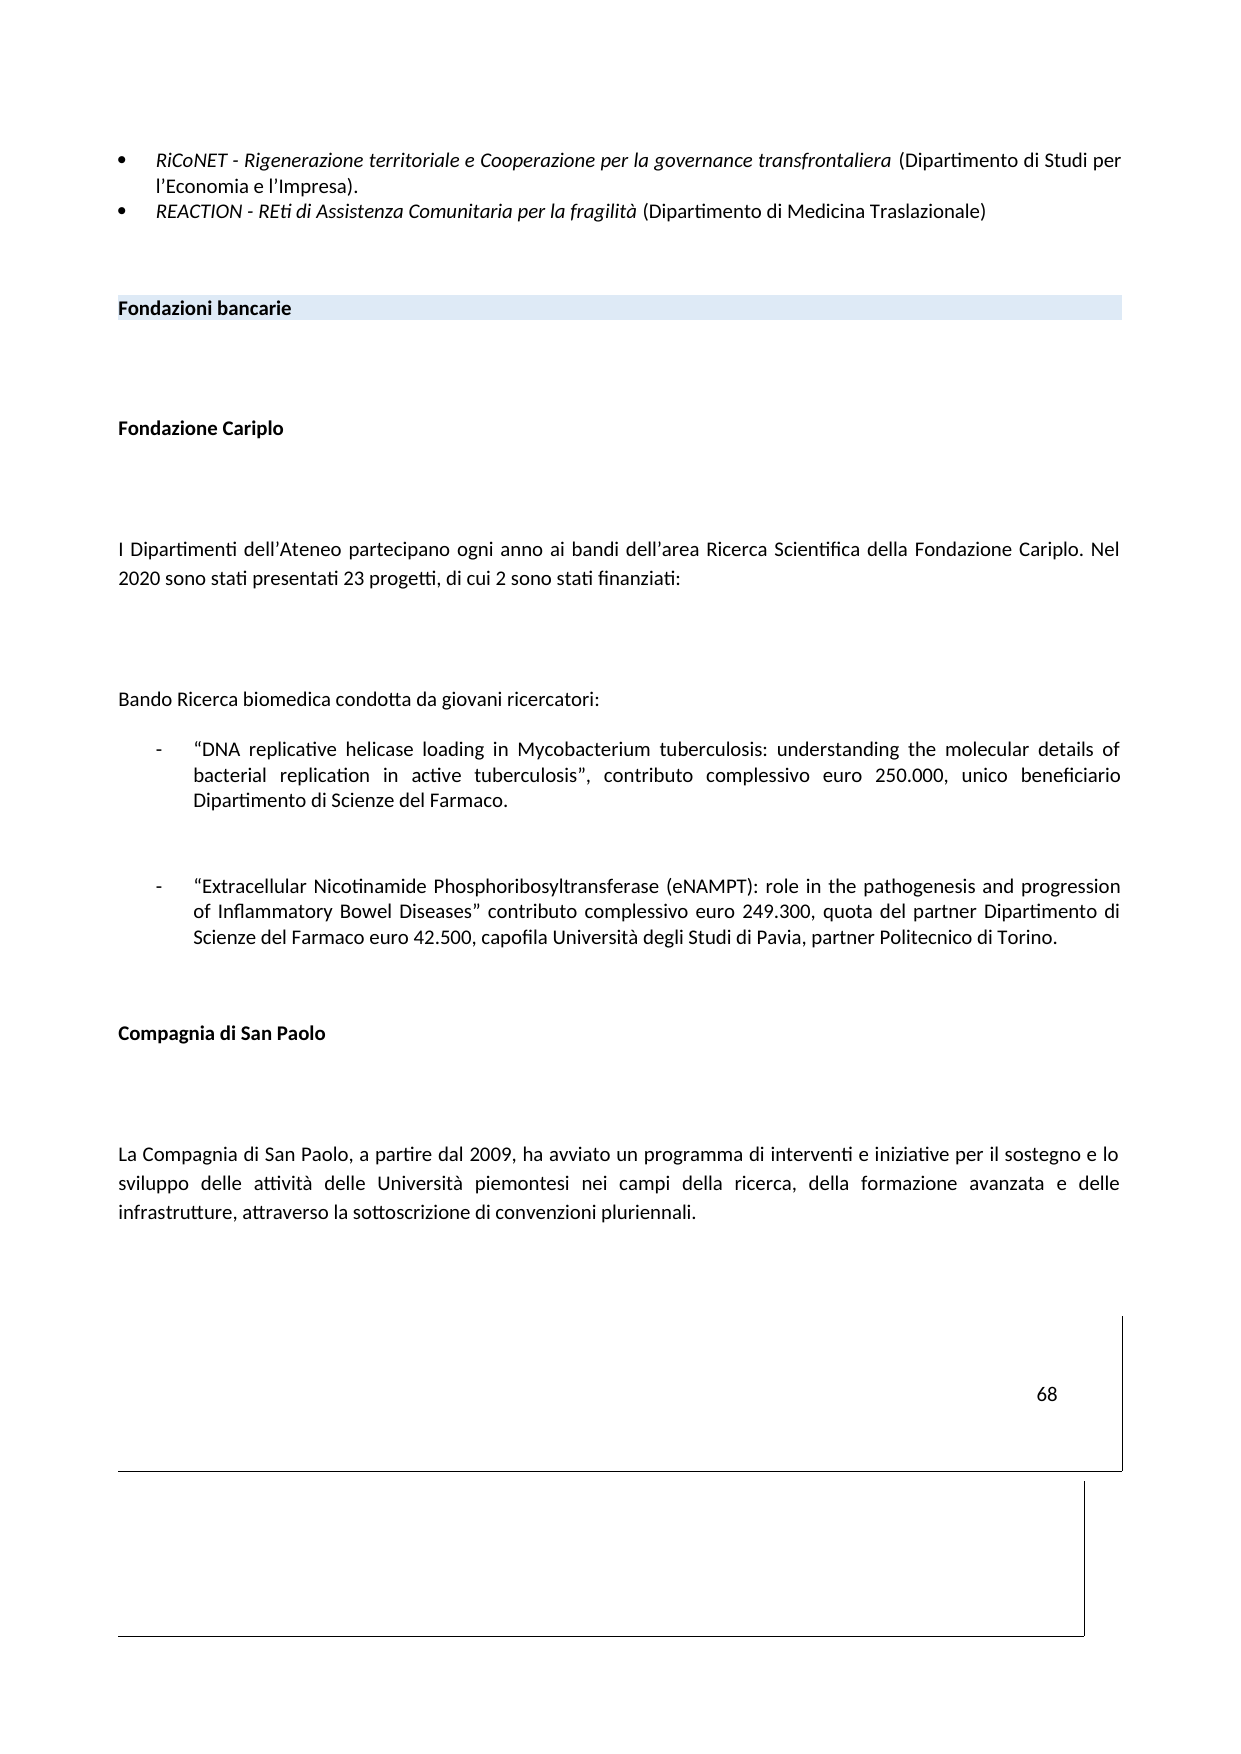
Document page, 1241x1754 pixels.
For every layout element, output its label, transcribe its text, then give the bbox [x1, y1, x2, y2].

text Compagnia di San Paolo [118, 1020, 1122, 1046]
list RiCoNET - Rigenerazione territoriale e Cooperazione per la governance transfrontaliera (Dipartimento di Studi per l’Economia e l’Impresa). [118, 148, 1122, 198]
text La Compagnia di San Paolo, a partire dal 2009, ha avviato un programma di interventi e iniziative per il sostegno e lo sviluppo delle attività delle Università piemontesi nei campi della ricerca, della formazione avanzata e delle infrastrutture, attraverso la sottoscrizione di convenzioni pluriennali. [118, 1141, 1122, 1225]
text Bando Ricerca biomedica condotta da giovani ricercatori: [118, 686, 1122, 712]
list “DNA replicative helicase loading in Mycobacterium tuberculosis: understanding the molecular details of bacterial replication in active tuberculosis”, contributo complessivo euro 250.000, unico beneficiario Dipartimento di Scienze del Farmaco. [156, 736, 1122, 813]
list REACTION - REti di Assistenza Comunitaria per la fragilità (Dipartimento di Medicina Traslazionale) [118, 198, 1122, 224]
text Fondazioni bancarie [118, 295, 1122, 320]
list “Extracellular Nicotinamide Phosphoribosyltransferase (eNAMPT): role in the pathogenesis and progression of Inflammatory Bowel Diseases” contributo complessivo euro 249.300, quota del partner Dipartimento di Scienze del Farmaco euro 42.500, capofila Università degli Studi di Pavia, partner Politecnico di Torino. [156, 873, 1122, 949]
text I Dipartimenti dell’Ateneo partecipano ogni anno ai bandi dell’area Ricerca Scientifica della Fondazione Cariplo. Nel 2020 sono stati presentati 23 progetti, di cui 2 sono stati finanziati: [118, 536, 1122, 591]
text Fondazione Cariplo [118, 416, 1122, 441]
